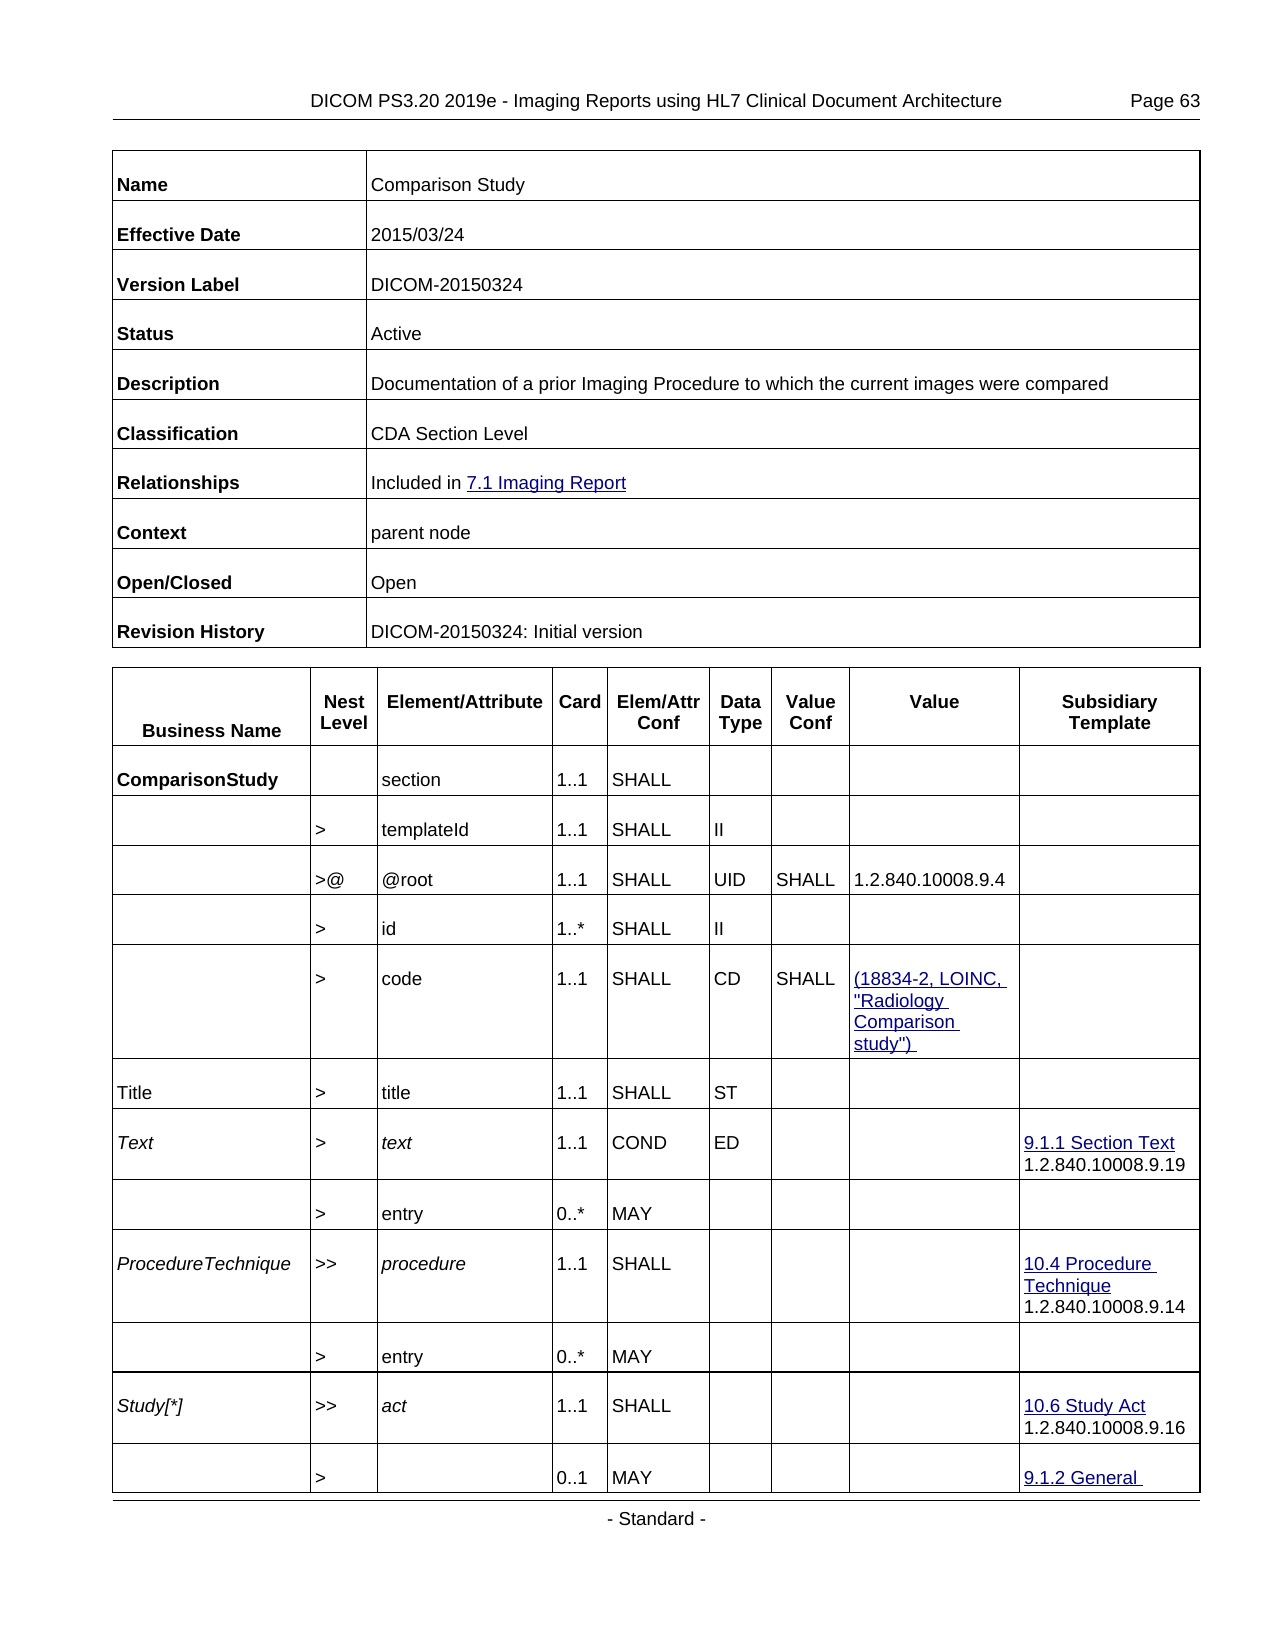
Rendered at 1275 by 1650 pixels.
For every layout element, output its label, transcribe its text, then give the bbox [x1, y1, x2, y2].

table_cell > [311, 1180, 377, 1229]
table_cell [1020, 895, 1199, 944]
table_cell [1020, 746, 1199, 795]
table_cell [710, 1230, 771, 1322]
table_cell [311, 746, 377, 795]
table_cell (18834-2, LOINC, "Radiology Comparison study") [850, 945, 1019, 1058]
table_cell MAY [608, 1444, 709, 1492]
table_cell Context [113, 499, 366, 547]
table_cell SHALL [608, 746, 709, 795]
table_cell [772, 1109, 849, 1179]
table_header Nest Level [311, 668, 377, 745]
table_cell @root [378, 846, 552, 894]
table_cell Description [113, 350, 366, 398]
table_cell SHALL [608, 895, 709, 944]
table_cell [850, 1230, 1019, 1322]
table_cell [1020, 846, 1199, 894]
table_cell [113, 945, 310, 1058]
table_cell [1020, 945, 1199, 1058]
table_cell [772, 1230, 849, 1322]
table_cell 10.4 Procedure Technique 1.2.840.10008.9.14 [1020, 1230, 1199, 1322]
table_cell entry [378, 1180, 552, 1229]
table_cell Open [367, 549, 1199, 597]
table_cell SHALL [608, 945, 709, 1058]
table_cell SHALL [772, 846, 849, 894]
table_cell Open/Closed [113, 549, 366, 597]
table_cell Text [113, 1109, 310, 1179]
table_cell [850, 1444, 1019, 1492]
table_cell entry [378, 1323, 552, 1371]
table_cell SHALL [608, 1230, 709, 1322]
table_cell 1..1 [553, 1059, 607, 1108]
table_cell Comparison​Study [113, 746, 310, 795]
table_cell text [378, 1109, 552, 1179]
table_cell [772, 746, 849, 795]
table_cell [710, 1444, 771, 1492]
table_cell Effective Date [113, 201, 366, 249]
table_cell [113, 1323, 310, 1371]
table_cell > [311, 945, 377, 1058]
table_cell [1020, 1323, 1199, 1371]
table_cell UID [710, 846, 771, 894]
table_cell 1..1 [553, 746, 607, 795]
table_cell [772, 1180, 849, 1229]
table_cell MAY [608, 1323, 709, 1371]
table_cell SHALL [608, 846, 709, 894]
table_cell [850, 895, 1019, 944]
table_header Data Type [710, 668, 771, 745]
table_cell 9.1.2 General [1020, 1444, 1199, 1492]
table_cell >> [311, 1373, 377, 1443]
table_cell 1..1 [553, 796, 607, 844]
table_cell Included in 7.1 Imaging Report [367, 449, 1199, 498]
table_cell [710, 746, 771, 795]
table_cell ST [710, 1059, 771, 1108]
table_cell [710, 1323, 771, 1371]
table_header Value [850, 668, 1019, 745]
table_cell [850, 1109, 1019, 1179]
table_cell Procedure​Technique [113, 1230, 310, 1322]
table_header Card [553, 668, 607, 745]
table_cell ED [710, 1109, 771, 1179]
table_cell 0..* [553, 1323, 607, 1371]
table_cell [1020, 1180, 1199, 1229]
table_cell > [311, 1323, 377, 1371]
table_cell Classification [113, 400, 366, 448]
table_cell template​Id [378, 796, 552, 844]
table_cell 1..1 [553, 1373, 607, 1443]
table_cell [113, 895, 310, 944]
table_cell >@ [311, 846, 377, 894]
table_cell [850, 1373, 1019, 1443]
table_cell COND [608, 1109, 709, 1179]
table_cell [710, 1180, 771, 1229]
table_cell > [311, 1109, 377, 1179]
table_cell > [311, 895, 377, 944]
table_cell Revision History [113, 598, 366, 647]
table_cell [850, 1323, 1019, 1371]
table_cell Study[*] [113, 1373, 310, 1443]
table_cell [113, 846, 310, 894]
table_cell [850, 1059, 1019, 1108]
table_cell 0..1 [553, 1444, 607, 1492]
table_header Value Conf [772, 668, 849, 745]
table_header Business Name [113, 668, 310, 745]
table_cell 1..1 [553, 1109, 607, 1179]
table_cell code [378, 945, 552, 1058]
table_cell [378, 1444, 552, 1492]
table_cell SHALL [608, 1059, 709, 1108]
table_cell [710, 1373, 771, 1443]
table_cell section [378, 746, 552, 795]
table_cell DICOM-20150324 [367, 250, 1199, 299]
table_cell > [311, 796, 377, 844]
table_cell 1..1 [553, 945, 607, 1058]
table_cell 9.1.1 Section Text 1.2.840.10008.9.19 [1020, 1109, 1199, 1179]
table_cell Relationships [113, 449, 366, 498]
table_cell id [378, 895, 552, 944]
table_cell MAY [608, 1180, 709, 1229]
table_cell [850, 1180, 1019, 1229]
table_cell [850, 796, 1019, 844]
table_cell Active [367, 300, 1199, 349]
table_cell Name [113, 151, 366, 200]
table_cell Status [113, 300, 366, 349]
table_cell > [311, 1444, 377, 1492]
table_cell [772, 1323, 849, 1371]
table_cell Comparison Study [367, 151, 1199, 200]
table_cell SHALL [772, 945, 849, 1058]
table_cell >> [311, 1230, 377, 1322]
table_cell 1..* [553, 895, 607, 944]
table_cell procedure [378, 1230, 552, 1322]
table_cell title [378, 1059, 552, 1108]
table_cell Documentation of a prior Imaging Procedure to which the current images were compared [367, 350, 1199, 398]
table_cell [113, 796, 310, 844]
table_cell SHALL [608, 796, 709, 844]
table_cell DICOM-20150324: Initial version [367, 598, 1199, 647]
table_cell [113, 1180, 310, 1229]
table_cell CDA Section Level [367, 400, 1199, 448]
table_cell parent node [367, 499, 1199, 547]
table_cell Version Label [113, 250, 366, 299]
table_cell [1020, 796, 1199, 844]
table_cell [772, 1059, 849, 1108]
table_cell [772, 1444, 849, 1492]
table_cell 1..1 [553, 1230, 607, 1322]
table_cell II [710, 895, 771, 944]
table_cell 10.6 Study Act 1.2.840.10008.9.16 [1020, 1373, 1199, 1443]
table_cell > [311, 1059, 377, 1108]
table_cell 1..1 [553, 846, 607, 894]
table_cell [772, 796, 849, 844]
table_cell 2015/03/24 [367, 201, 1199, 249]
table_cell [113, 1444, 310, 1492]
table_cell Title [113, 1059, 310, 1108]
table_cell 0..* [553, 1180, 607, 1229]
table_header Element/​Attribute [378, 668, 552, 745]
table_cell SHALL [608, 1373, 709, 1443]
table_header Subsidiary Template [1020, 668, 1199, 745]
table_cell [772, 895, 849, 944]
table_cell [772, 1373, 849, 1443]
table_header Elem/Attr Conf [608, 668, 709, 745]
table_cell [1020, 1059, 1199, 1108]
table_cell act [378, 1373, 552, 1443]
table_cell 1.2.840.10008.9.4 [850, 846, 1019, 894]
table_cell II [710, 796, 771, 844]
table_cell CD [710, 945, 771, 1058]
table_cell [850, 746, 1019, 795]
